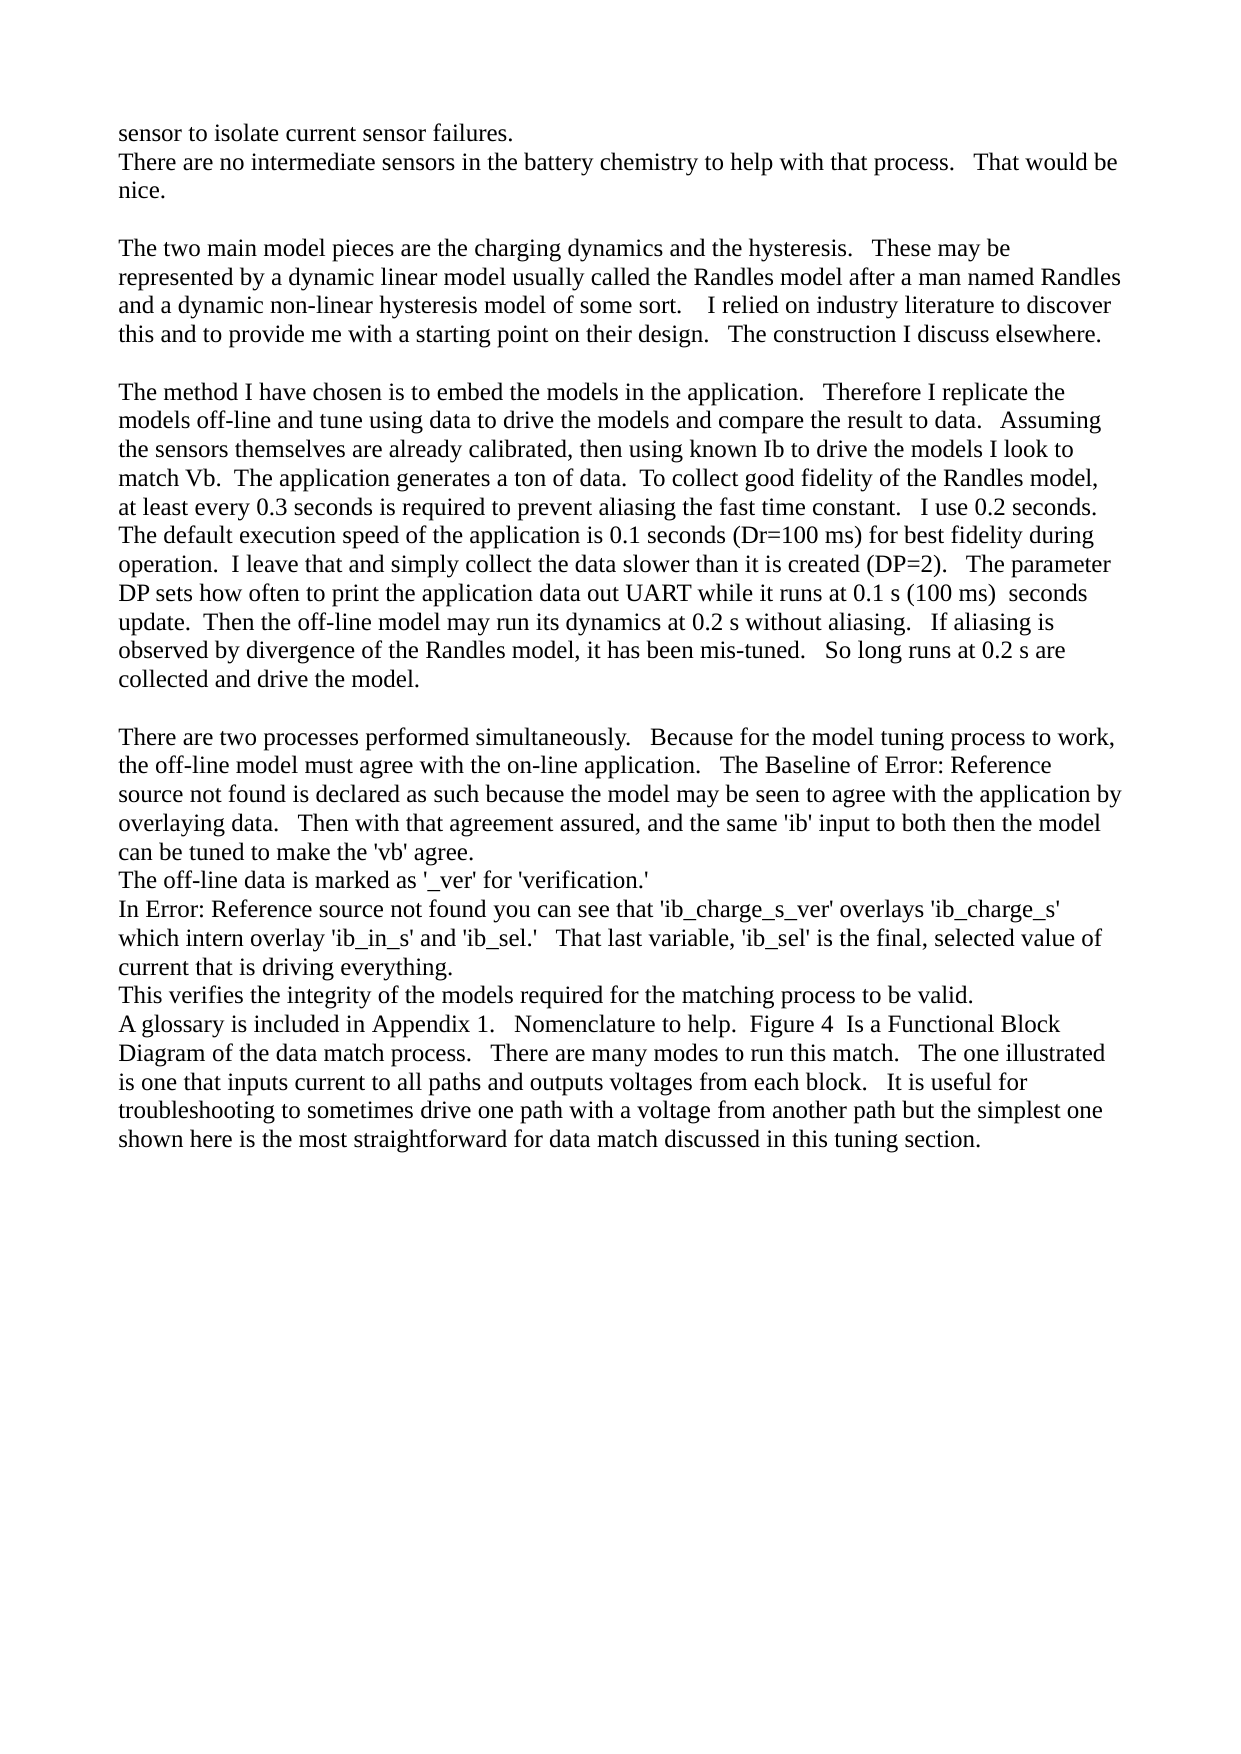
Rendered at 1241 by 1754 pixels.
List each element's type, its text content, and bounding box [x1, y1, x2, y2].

text There are two processes performed simultaneously. Because for the model tuning process to work, the off-line model must agree with the on-line application. The Baseline of Error: Reference source not found is declared as such because the model may be seen to agree with the application by overlaying data. Then with that agreement assured, and the same 'ib' input to both then the model can be tuned to make the 'vb' agree. [118, 722, 1122, 866]
text The off-line data is marked as '_ver' for 'verification.' [118, 866, 1122, 894]
text A glossary is included in Appendix 1. Nomenclature to help. Figure 4 Is a Functional Block Diagram of the data match process. There are many modes to run this match. The one illustrated is one that inputs current to all paths and outputs voltages from each block. It is useful for troubleshooting to sometimes drive one path with a voltage from another path but the simplest one shown here is the most straightforward for data match discussed in this tuning section. [118, 1009, 1122, 1153]
text There are no intermediate sensors in the battery chemistry to help with that process. That would be nice. [118, 147, 1122, 204]
text In Error: Reference source not found you can see that 'ib_charge_s_ver' overlays 'ib_charge_s' which intern overlay 'ib_in_s' and 'ib_sel.' That last variable, 'ib_sel' is the final, selected value of current that is driving everything. [118, 894, 1122, 981]
text The method I have chosen is to embed the models in the application. Therefore I replicate the models off-line and tune using data to drive the models and compare the result to data. Assuming the sensors themselves are already calibrated, then using known Ib to drive the models I look to match Vb. The application generates a ton of data. To collect good fidelity of the Randles model, at least every 0.3 seconds is required to prevent aliasing the fast time constant. I use 0.2 seconds. The default execution speed of the application is 0.1 seconds (Dr=100 ms) for best fidelity during operation. I leave that and simply collect the data slower than it is created (DP=2). The parameter DP sets how often to print the application data out UART while it runs at 0.1 s (100 ms) seconds update. Then the off-line model may run its dynamics at 0.2 s without aliasing. If aliasing is observed by divergence of the Randles model, it has been mis-tuned. So long runs at 0.2 s are collected and drive the model. [118, 377, 1122, 693]
text sensor to isolate current sensor failures. [118, 118, 1122, 147]
text This verifies the integrity of the models required for the matching process to be valid. [118, 981, 1122, 1009]
text The two main model pieces are the charging dynamics and the hysteresis. These may be represented by a dynamic linear model usually called the Randles model after a man named Randles and a dynamic non-linear hysteresis model of some sort. I relied on industry literature to discover this and to provide me with a starting point on their design. The construction I discuss elsewhere. [118, 233, 1122, 348]
